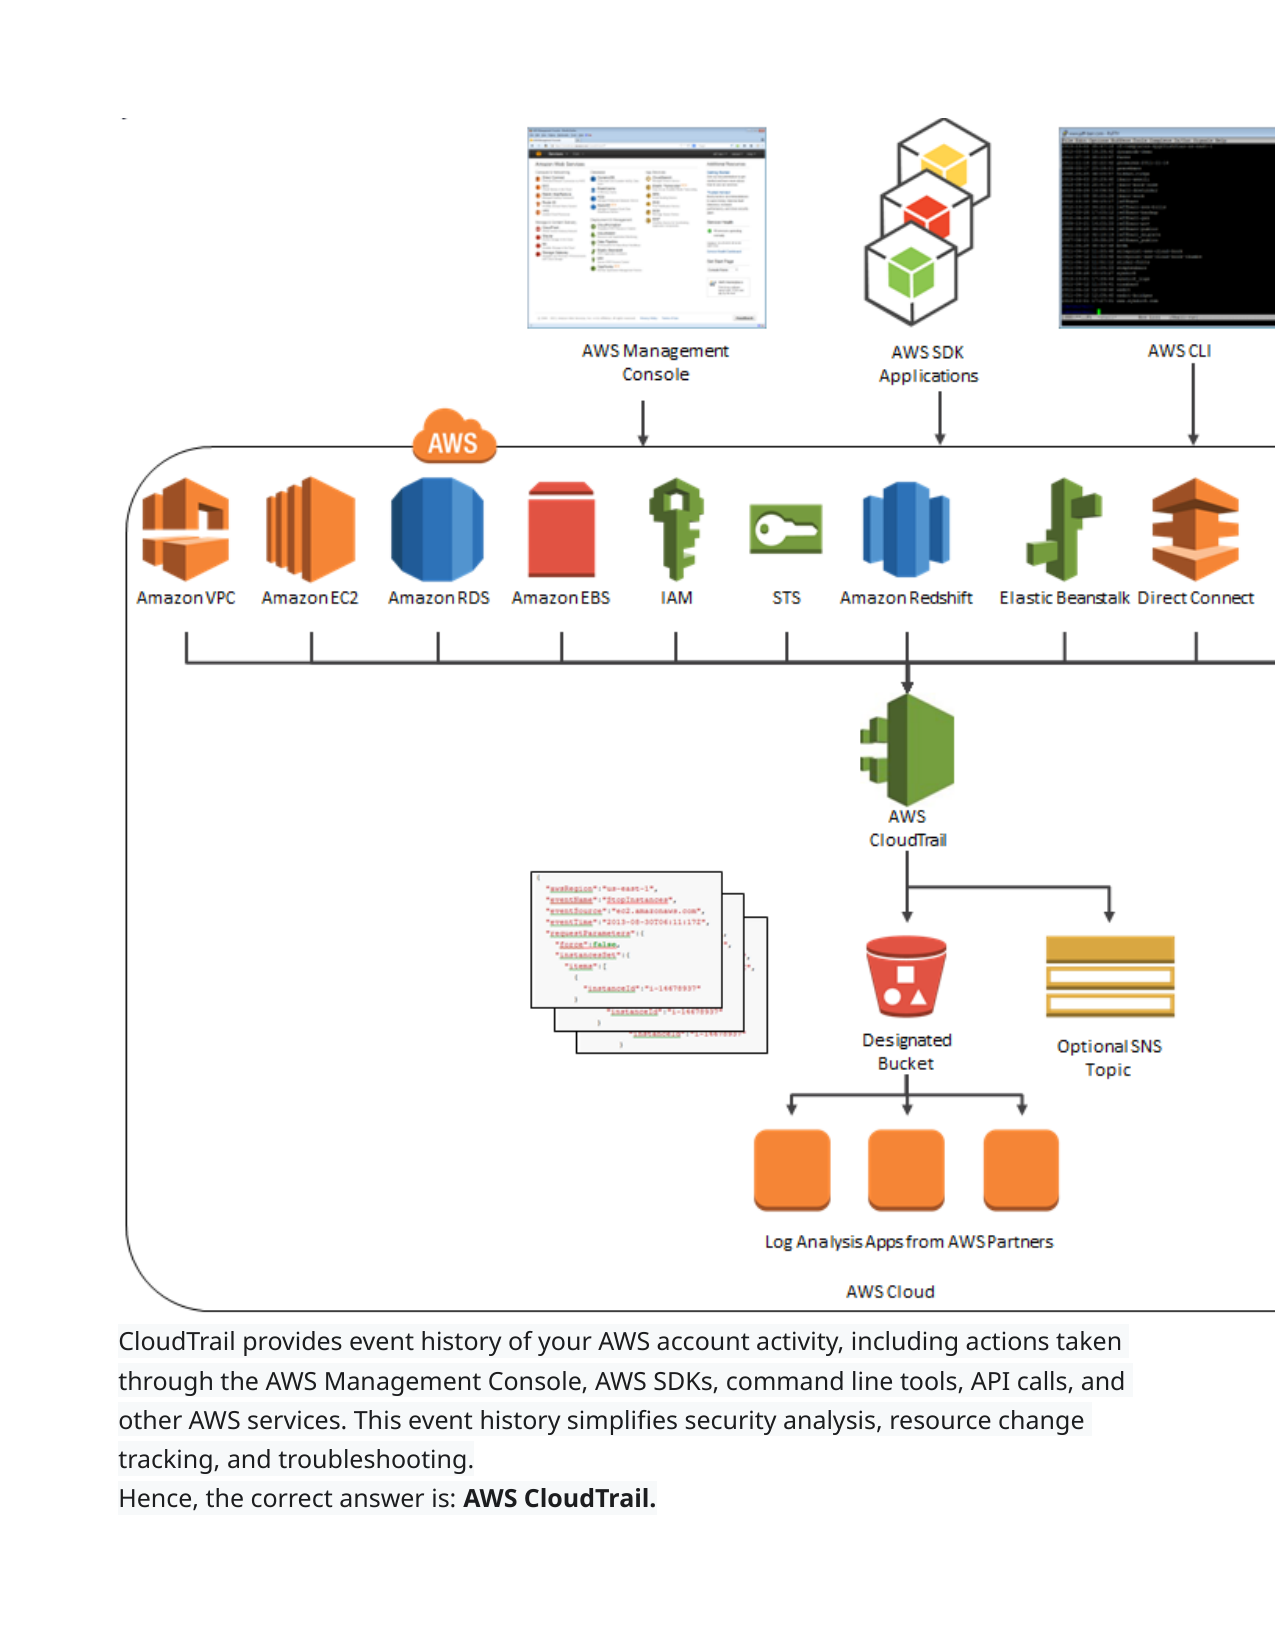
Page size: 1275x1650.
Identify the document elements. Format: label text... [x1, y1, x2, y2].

picture [118, 118, 1275, 1320]
text CloudTrail provides event history of your AWS account activity, including actions taken through the AWS Management Console, AWS SDKs, command line tools, API calls, and other AWS services. This event history simplifies security analysis, resource change tracking, and troubleshooting. [118, 1324, 1157, 1476]
text Hence, the correct answer is: AWS CloudTrail. [118, 1481, 1157, 1515]
